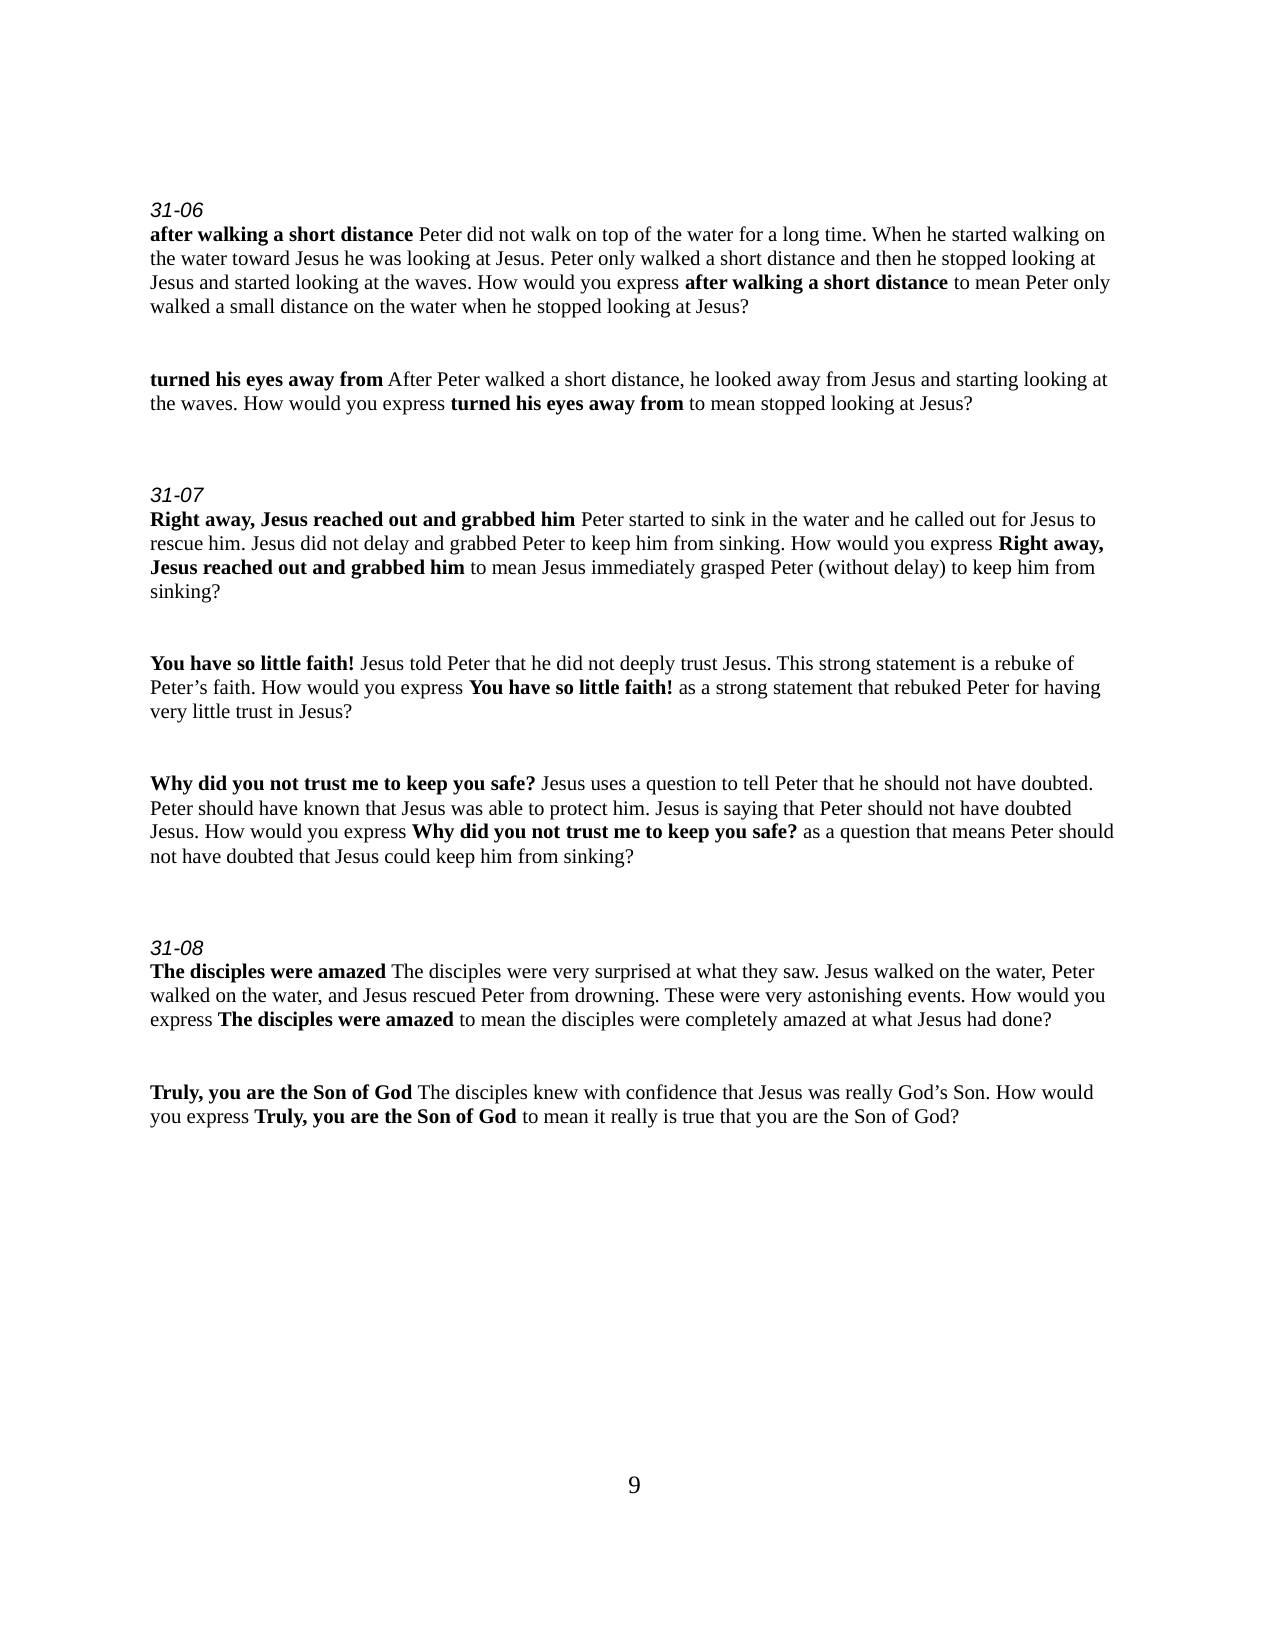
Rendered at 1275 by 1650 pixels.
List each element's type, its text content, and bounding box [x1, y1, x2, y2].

subtitle 31-06 [150, 198, 1125, 222]
text turned his eyes away from After Peter walked a short distance, he looked away from Jesus and starting looking at the waves. How would you express turned his eyes away from to mean stopped looking at Jesus? [150, 367, 1125, 415]
text after walking a short distance Peter did not walk on top of the water for a long time. When he started walking on the water toward Jesus he was looking at Jesus. Peter only walked a short distance and then he stopped looking at Jesus and started looking at the waves. How would you express after walking a short distance to mean Peter only walked a small distance on the water when he stopped looking at Jesus? [150, 222, 1125, 318]
text Right away, Jesus reached out and grabbed him Peter started to sink in the water and he called out for Jesus to rescue him. Jesus did not delay and grabbed Peter to keep him from sinking. How would you express Right away, Jesus reached out and grabbed him to mean Jesus immediately grasped Peter (without delay) to keep him from sinking? [150, 506, 1125, 603]
text Truly, you are the Son of God The disciples knew with confidence that Jesus was really God’s Son. How would you express Truly, you are the Son of God to mean it really is true that you are the Son of God? [150, 1080, 1125, 1128]
subtitle 31-08 [150, 935, 1125, 959]
text Why did you not trust me to keep you safe? Jesus uses a question to tell Peter that he should not have doubted. Peter should have known that Jesus was able to protect him. Jesus is saying that Peter should not have doubted Jesus. How would you express Why did you not trust me to keep you safe? as a question that means Peter should not have doubted that Jesus could keep him from sinking? [150, 771, 1125, 868]
text You have so little faith! Jesus told Peter that he did not deeply trust Jesus. This strong statement is a rebuke of Peter’s faith. How would you express You have so little faith! as a strong statement that rebuked Peter for having very little trust in Jesus? [150, 651, 1125, 723]
text The disciples were amazed The disciples were very surprised at what they saw. Jesus walked on the water, Peter walked on the water, and Jesus rescued Peter from drowning. These were very astonishing events. How would you express The disciples were amazed to mean the disciples were completely amazed at what Jesus had done? [150, 959, 1125, 1031]
subtitle 31-07 [150, 482, 1125, 506]
